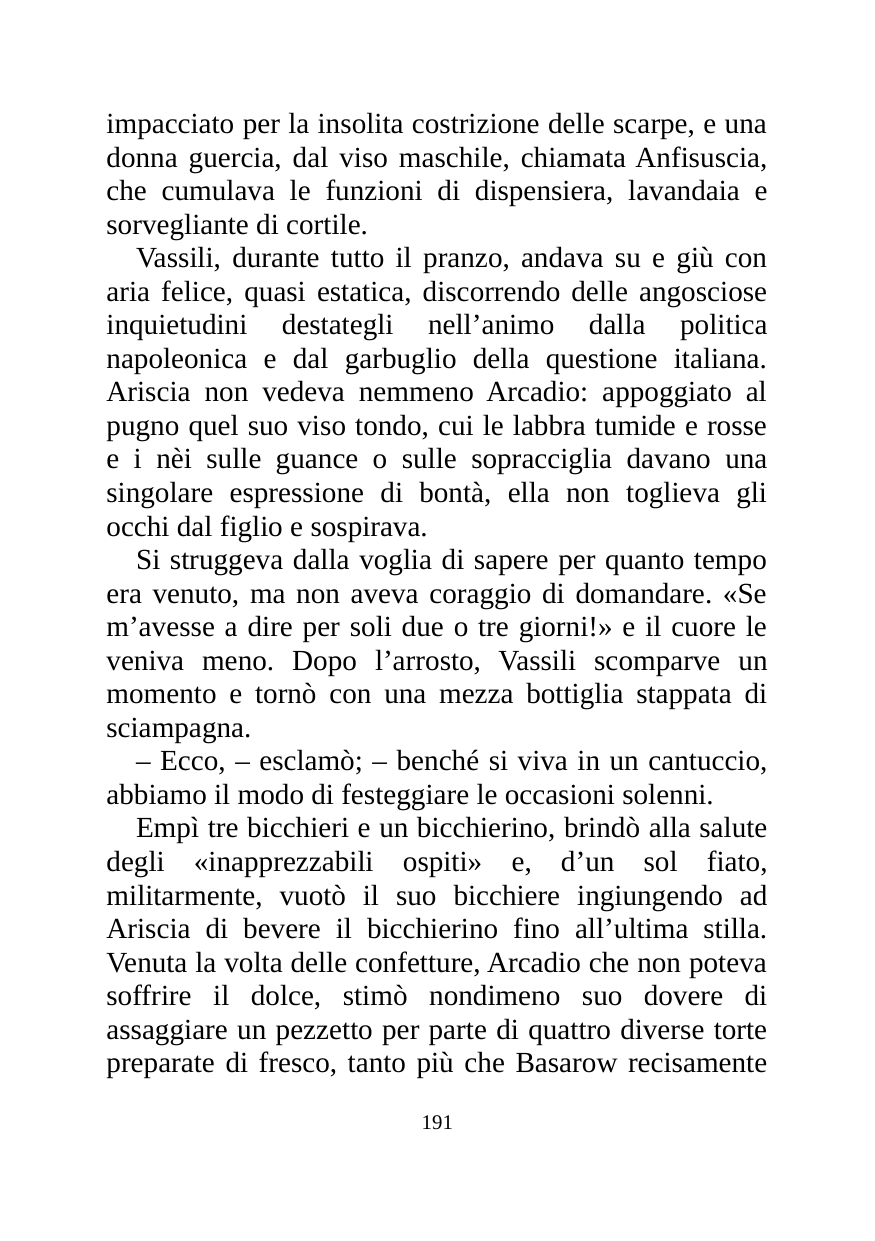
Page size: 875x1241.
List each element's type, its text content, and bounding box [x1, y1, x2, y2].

text Empì tre bicchieri e un bicchierino, brindò alla salute degli «inapprezzabili ospiti» e, d’un sol fiato, militarmente, vuotò il suo bicchiere ingiungendo ad Ariscia di bevere il bicchierino fino all’ultima stilla. Venuta la volta delle confetture, Arcadio che non poteva soffrire il dolce, stimò nondimeno suo dovere di assaggiare un pezzetto per parte di quattro diverse torte preparate di fresco, tanto più che Basarow recisamente [106, 811, 768, 1079]
text Vassili, durante tutto il pranzo, andava su e giù con aria felice, quasi estatica, discorrendo delle angosciose inquietudini destategli nell’animo dalla politica napoleonica e dal garbuglio della questione italiana. Ariscia non vedeva nemmeno Arcadio: appoggiato al pugno quel suo viso tondo, cui le labbra tumide e rosse e i nèi sulle guance o sulle sopracciglia davano una singolare espressione di bontà, ella non toglieva gli occhi dal figlio e sospirava. [106, 240, 768, 542]
text Si struggeva dalla voglia di sapere per quanto tempo era venuto, ma non aveva coraggio di domandare. «Se m’avesse a dire per soli due o tre giorni!» e il cuore le veniva meno. Dopo l’arrosto, Vassili scomparve un momento e tornò con una mezza bottiglia stappata di sciampagna. [106, 542, 768, 743]
text impacciato per la insolita costrizione delle scarpe, e una donna guercia, dal viso maschile, chiamata Anfisuscia, che cumulava le funzioni di dispensiera, lavandaia e sorvegliante di cortile. [106, 106, 768, 240]
text – Ecco, – esclamò; – benché si viva in un cantuccio, abbiamo il modo di festeggiare le occasioni solenni. [106, 743, 768, 811]
